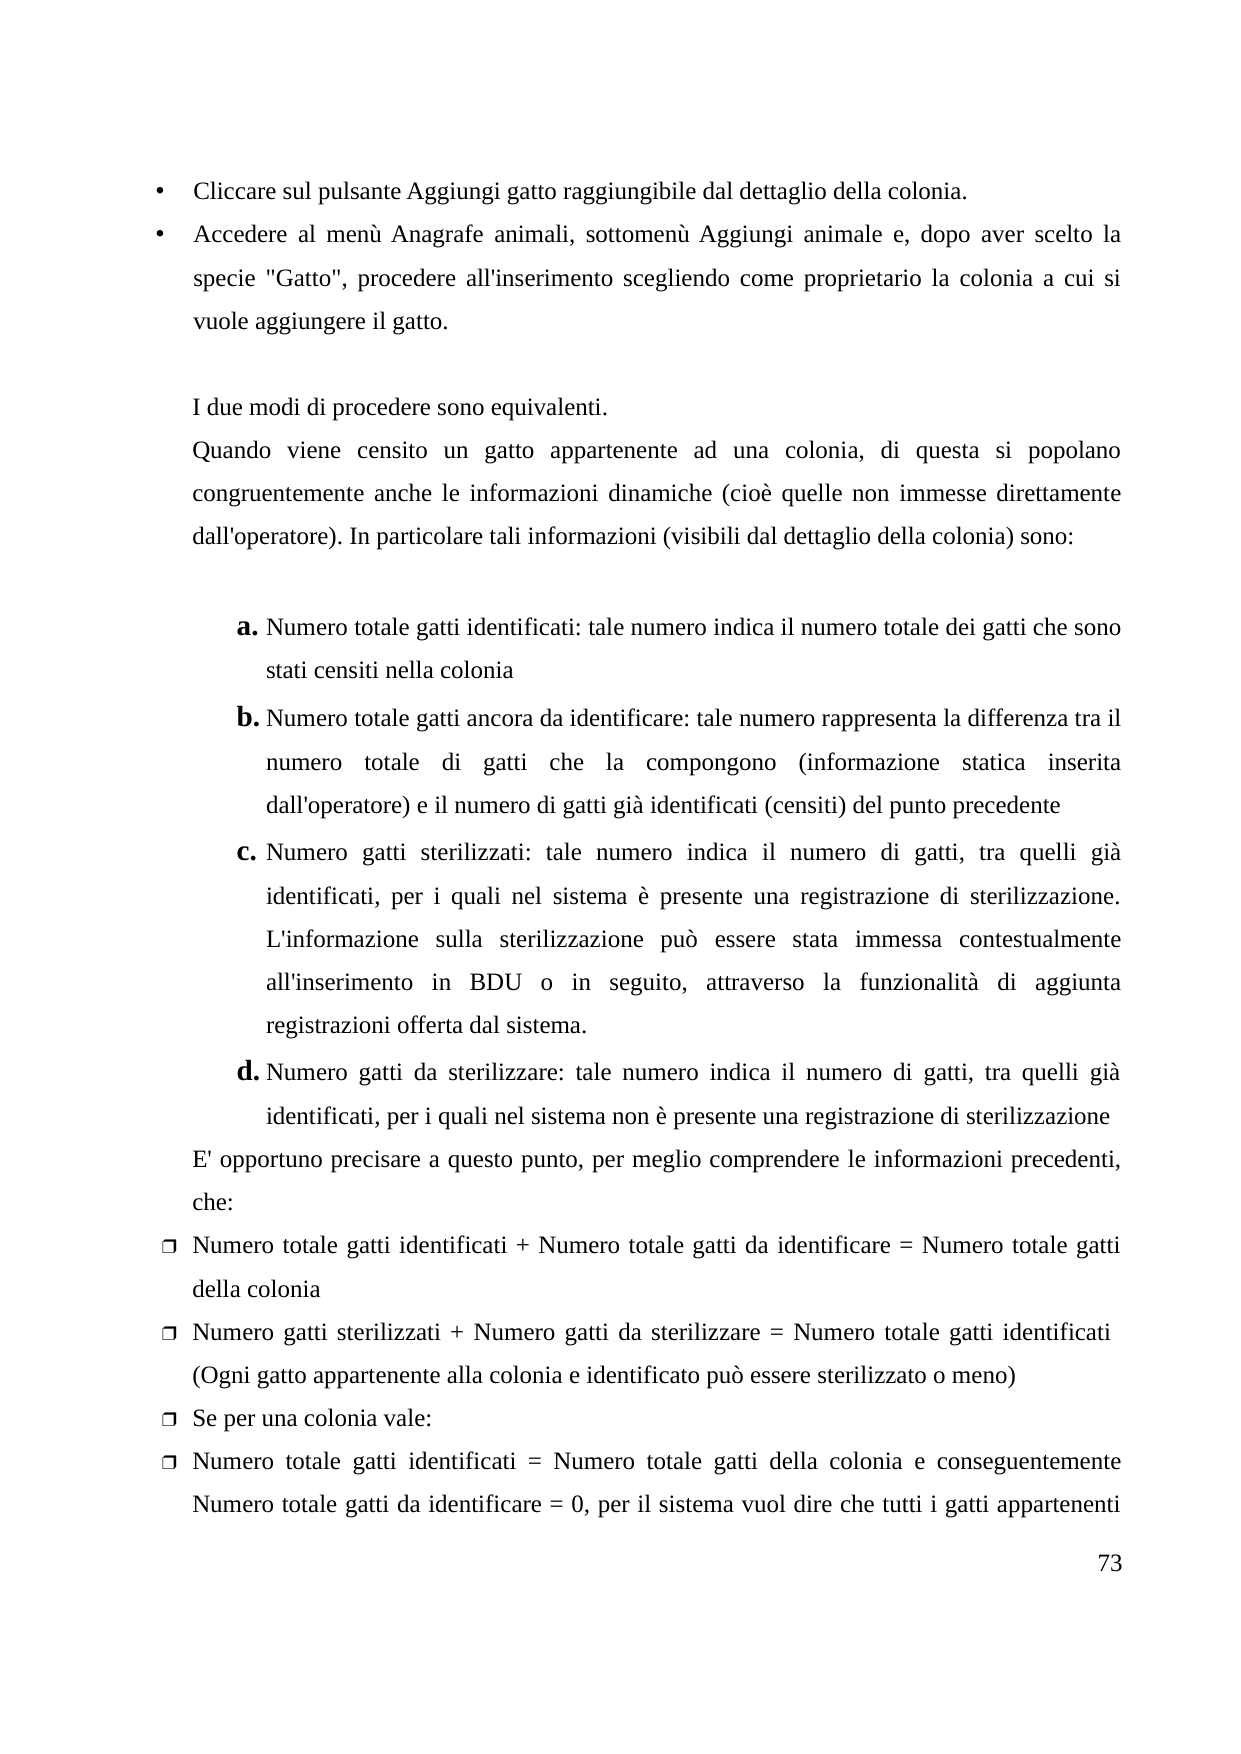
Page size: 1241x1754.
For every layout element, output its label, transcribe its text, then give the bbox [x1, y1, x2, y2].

list Numero totale gatti ancora da identificare: tale numero rappresenta la differenza tra il numero totale di gatti che la compongono (informazione statica inserita dall'operatore) e il numero di gatti già identificati (censiti) del punto precedente [236, 699, 1122, 818]
list Accedere al menù Anagrafe animali, sottomenù Aggiungi animale e, dopo aver scelto la specie "Gatto", procedere all'inserimento scegliendo come proprietario la colonia a cui si vuole aggiungere il gatto. [156, 219, 1122, 334]
list Numero gatti da sterilizzare: tale numero indica il numero di gatti, tra quelli già identificati, per i quali nel sistema non è presente una registrazione di sterilizzazione [236, 1053, 1122, 1130]
list Se per una colonia vale: [162, 1403, 1122, 1432]
list Numero gatti sterilizzati + Numero gatti da sterilizzare = Numero totale gatti identificati (Ogni gatto appartenente alla colonia e identificato può essere sterilizzato o meno) [162, 1317, 1122, 1389]
list Numero totale gatti identificati + Numero totale gatti da identificare = Numero totale gatti della colonia [162, 1231, 1122, 1302]
list Cliccare sul pulsante Aggiungi gatto raggiungibile dal dettaglio della colonia. [156, 176, 1122, 205]
list Numero totale gatti identificati: tale numero indica il numero totale dei gatti che sono stati censiti nella colonia [236, 608, 1122, 684]
list E' opportuno precisare a questo punto, per meglio comprendere le informazioni precedenti, che: [162, 1144, 1122, 1216]
list I due modi di procedere sono equivalenti. [162, 349, 1122, 421]
list Numero gatti sterilizzati: tale numero indica il numero di gatti, tra quelli già identificati, per i quali nel sistema è presente una registrazione di sterilizzazione. L'informazione sulla sterilizzazione può essere stata immessa contestualmente all'inserimento in BDU o in seguito, attraverso la funzionalità di aggiunta registrazioni offerta dal sistema. [236, 833, 1122, 1039]
list Numero totale gatti identificati = Numero totale gatti della colonia e conseguentemente Numero totale gatti da identificare = 0, per il sistema vuol dire che tutti i gatti appartenenti [162, 1446, 1122, 1518]
list Quando viene censito un gatto appartenente ad una colonia, di questa si popolano congruentemente anche le informazioni dinamiche (cioè quelle non immesse direttamente dall'operatore). In particolare tali informazioni (visibili dal dettaglio della colonia) sono: [162, 435, 1122, 550]
